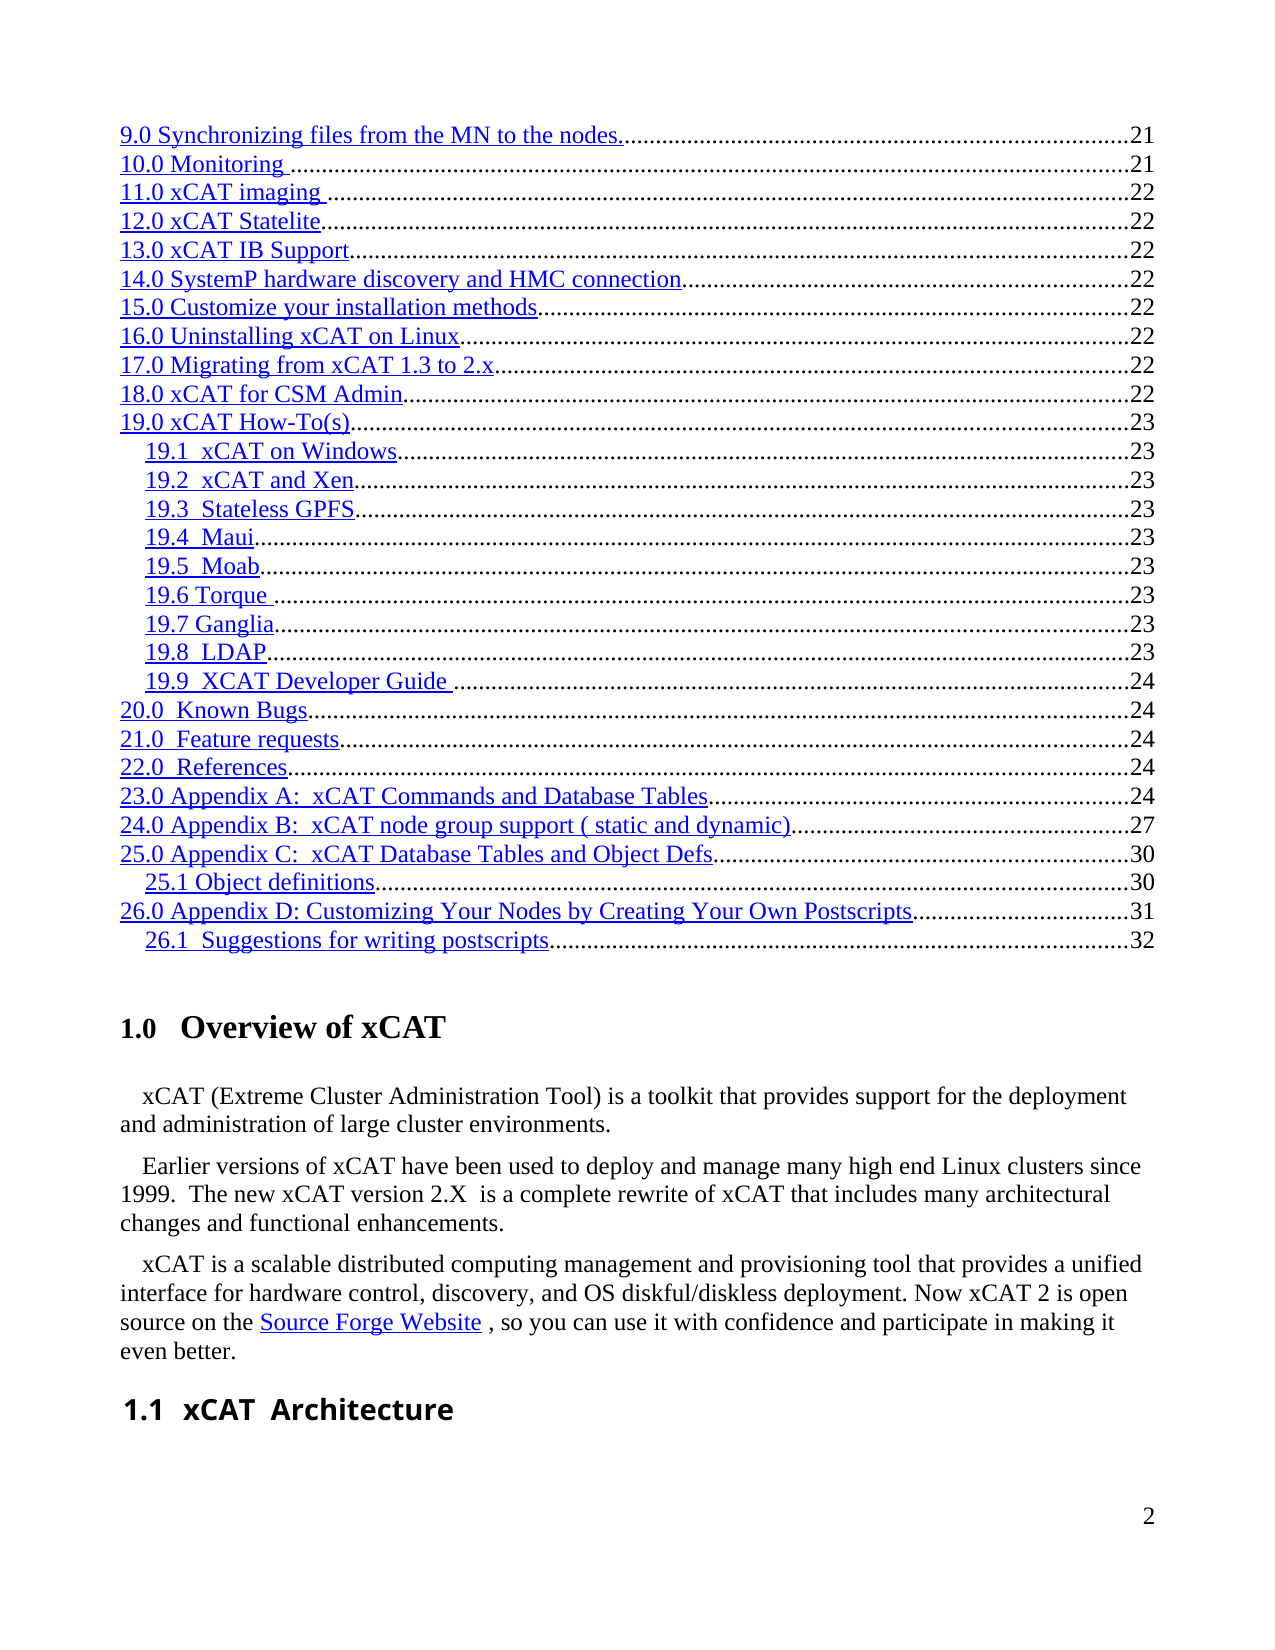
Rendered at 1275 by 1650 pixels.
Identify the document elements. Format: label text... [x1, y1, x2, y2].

text Earlier versions of xCAT have been used to deploy and manage many high end Linux clusters since 1999. The new xCAT version 2.X is a complete rewrite of xCAT that includes many architectural changes and functional enhancements. [120, 1151, 1155, 1237]
text 18.0 xCAT for CSM Admin 22 [120, 379, 1155, 407]
text 24.0 Appendix B: xCAT node group support ( static and dynamic) 27 [120, 810, 1155, 839]
text 16.0 Uninstalling xCAT on Linux 22 [120, 321, 1155, 350]
text 22.0 References 24 [120, 752, 1155, 781]
subtitle Overview of xCAT [120, 1007, 1155, 1046]
text 26.1 Suggestions for writing postscripts 32 [145, 925, 1155, 954]
text 19.9 XCAT Developer Guide 24 [145, 666, 1155, 695]
text 19.0 xCAT How-To(s) 23 [120, 407, 1155, 436]
text 19.4 Maui 23 [145, 522, 1155, 551]
text 19.6 Torque 23 [145, 580, 1155, 609]
text 21.0 Feature requests 24 [120, 724, 1155, 752]
text 19.8 LDAP 23 [145, 637, 1155, 666]
text 13.0 xCAT IB Support 22 [120, 235, 1155, 264]
text 17.0 Migrating from xCAT 1.3 to 2.x 22 [120, 350, 1155, 379]
text xCAT (Extreme Cluster Administration Tool) is a toolkit that provides support for the deployment and administration of large cluster environments. [120, 1081, 1155, 1138]
text 20.0 Known Bugs 24 [120, 695, 1155, 724]
text 11.0 xCAT imaging 22 [120, 177, 1155, 206]
text 14.0 SystemP hardware discovery and HMC connection 22 [120, 264, 1155, 292]
text 26.0 Appendix D: Customizing Your Nodes by Creating Your Own Postscripts 31 [120, 896, 1155, 925]
text 10.0 Monitoring 21 [120, 149, 1155, 177]
text 15.0 Customize your installation methods 22 [120, 292, 1155, 321]
text 19.5 Moab 23 [145, 551, 1155, 580]
text 25.0 Appendix C: xCAT Database Tables and Object Defs 30 [120, 839, 1155, 867]
text 19.1 xCAT on Windows 23 [145, 436, 1155, 465]
text 9.0 Synchronizing files from the MN to the nodes. 21 [120, 120, 1155, 149]
text 19.7 Ganglia 23 [145, 609, 1155, 637]
text xCAT is a scalable distributed computing management and provisioning tool that provides a unified interface for hardware control, discovery, and OS diskful/diskless deployment. Now xCAT 2 is open source on the Source Forge Website , so you can use it with confidence and participate in making it even better. [120, 1249, 1155, 1364]
subtitle xCAT Architecture [123, 1389, 1155, 1429]
text 19.3 Stateless GPFS 23 [145, 494, 1155, 522]
text 12.0 xCAT Statelite 22 [120, 206, 1155, 235]
text 25.1 Object definitions 30 [145, 867, 1155, 896]
text 19.2 xCAT and Xen 23 [145, 465, 1155, 494]
text 23.0 Appendix A: xCAT Commands and Database Tables 24 [120, 781, 1155, 810]
